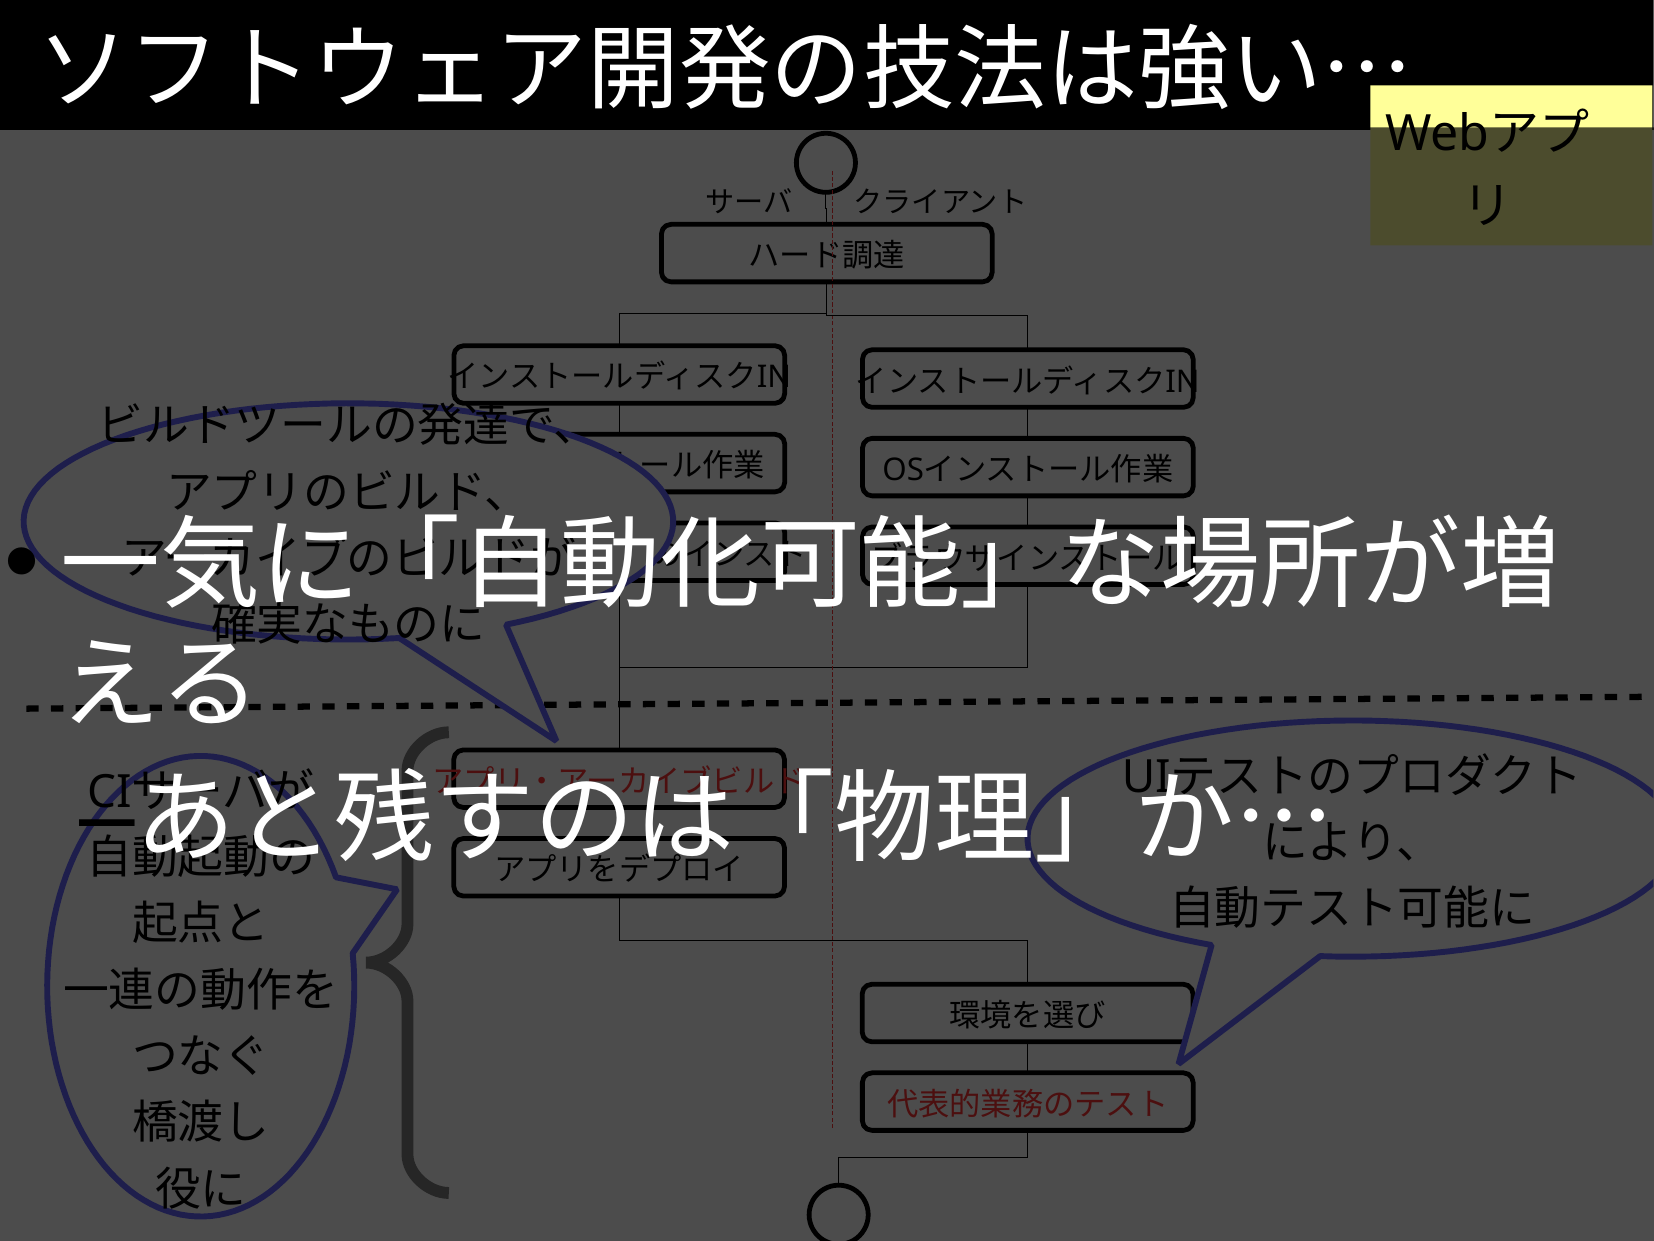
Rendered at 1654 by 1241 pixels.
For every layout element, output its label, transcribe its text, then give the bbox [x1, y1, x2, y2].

title ソフトウェア開発の技法は強い… [22, 0, 1653, 127]
list 一気に「自動化可能」な場所が増える あと残すのは「物理」か… [0, 127, 1654, 1241]
